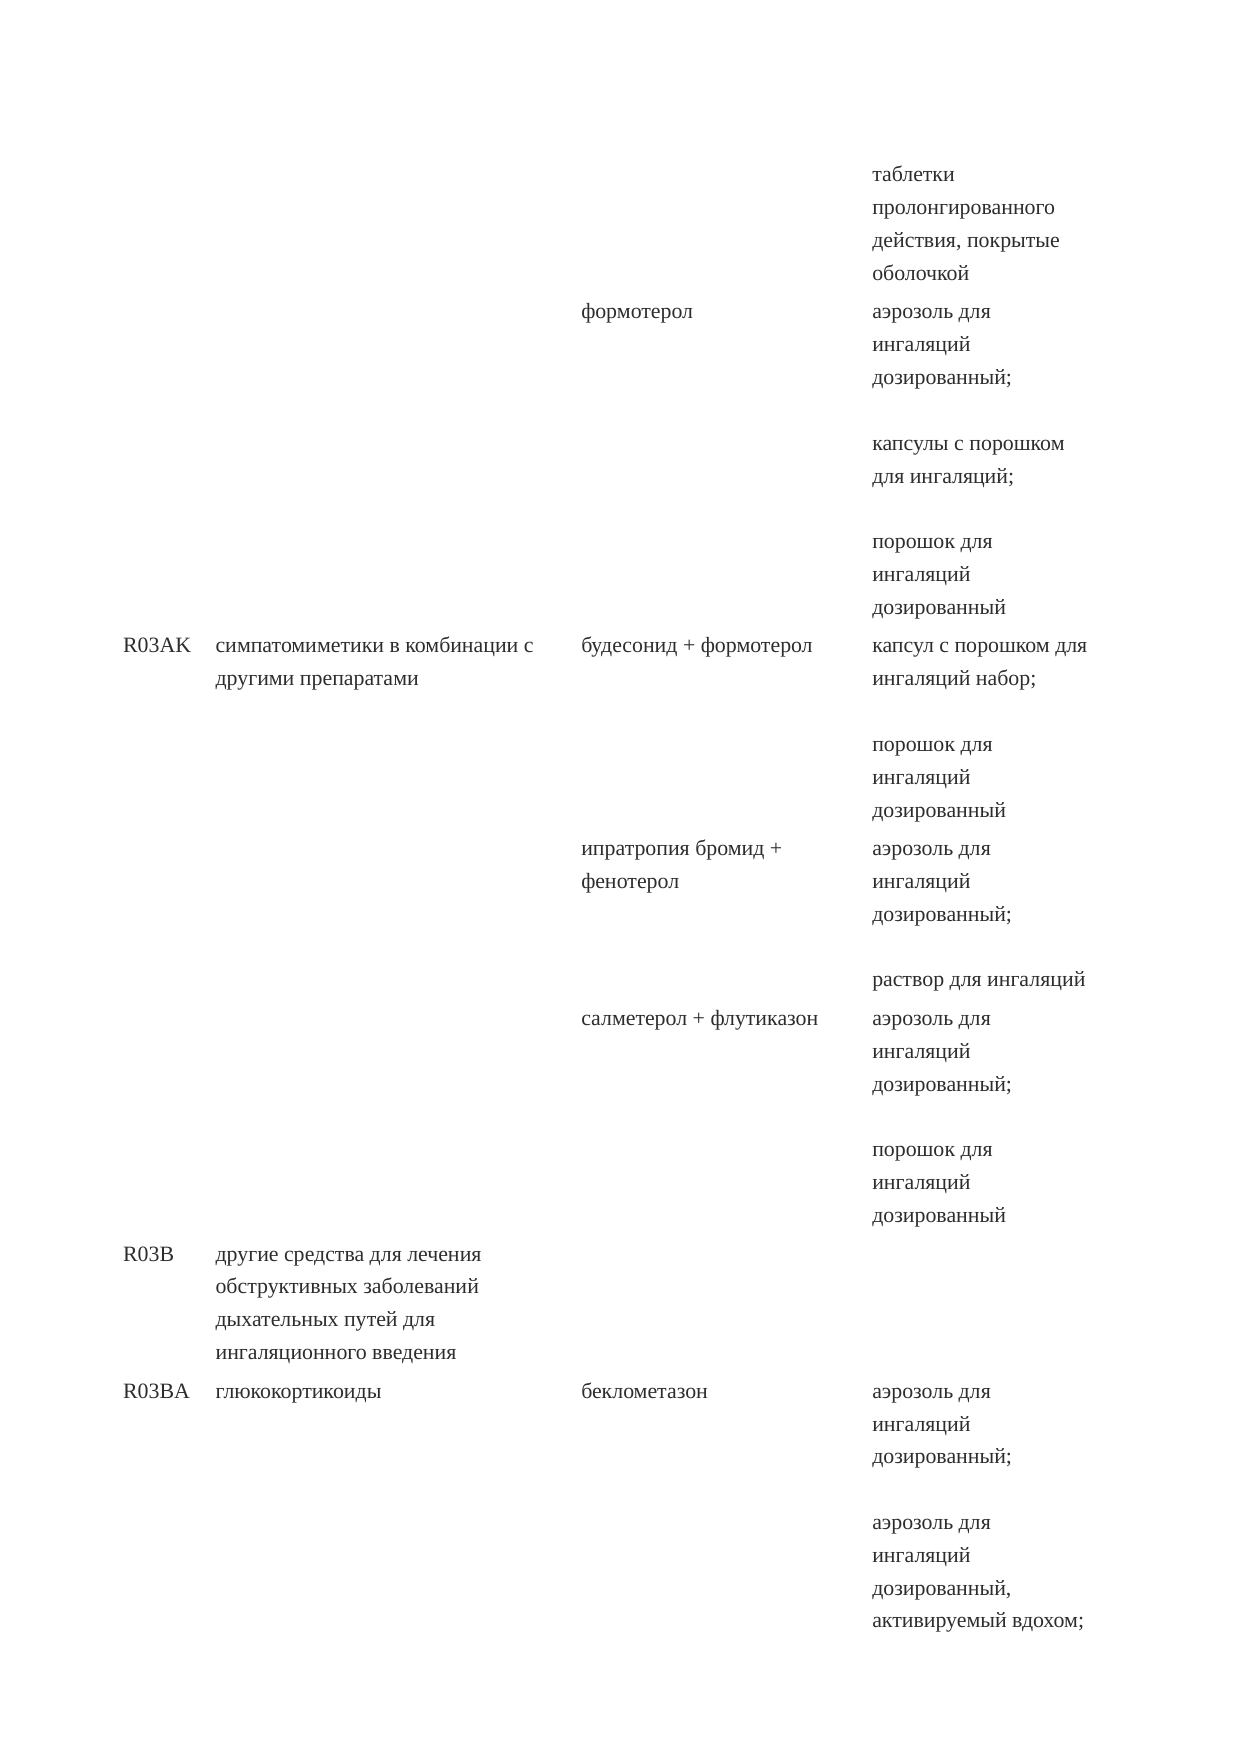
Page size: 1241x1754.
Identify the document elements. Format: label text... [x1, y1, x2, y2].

table_cell [1096, 622, 1124, 825]
table_cell R03B [120, 1230, 212, 1367]
table_cell [120, 118, 212, 288]
table_cell [1096, 995, 1124, 1230]
table_cell глюкокортикоиды [213, 1367, 578, 1636]
table_cell аэрозоль для ингаляций дозированный; раствор для ингаляций [869, 825, 1096, 994]
table_cell [120, 825, 212, 994]
table_cell другие средства для лечения обструктивных заболеваний дыхательных путей для ингаляционного введения [213, 1230, 578, 1367]
table_cell [869, 1230, 1096, 1367]
table_cell [1096, 118, 1124, 288]
table_cell беклометазон [578, 1367, 869, 1636]
table_cell [1096, 1230, 1124, 1367]
table_cell аэрозоль для ингаляций дозированный; капсулы с порошком для ингаляций; порошок для ингаляций дозированный [869, 288, 1096, 622]
table_cell [578, 1230, 869, 1367]
table_cell салметерол + флутиказон [578, 995, 869, 1230]
table_cell аэрозоль для ингаляций дозированный; порошок для ингаляций дозированный [869, 995, 1096, 1230]
table_cell симпатомиметики в комбинации с другими препаратами [213, 622, 578, 825]
table_cell [1096, 825, 1124, 994]
table_cell [213, 995, 578, 1230]
table_cell [1096, 1367, 1124, 1636]
table_cell [213, 825, 578, 994]
table_cell формотерол [578, 288, 869, 622]
table_cell таблетки пролонгированного действия, покрытые оболочкой [869, 118, 1096, 288]
table_cell [120, 288, 212, 622]
table_cell R03BA [120, 1367, 212, 1636]
table_cell ипратропия бромид + фенотерол [578, 825, 869, 994]
table_cell [213, 288, 578, 622]
table_cell R03AK [120, 622, 212, 825]
table_cell [1096, 288, 1124, 622]
table_cell аэрозоль для ингаляций дозированный; аэрозоль для ингаляций дозированный, активируемый вдохом; [869, 1367, 1096, 1636]
table_cell [578, 118, 869, 288]
table_cell [120, 995, 212, 1230]
table_cell [213, 118, 578, 288]
table_cell будесонид + формотерол [578, 622, 869, 825]
table_cell капсул с порошком для ингаляций набор; порошок для ингаляций дозированный [869, 622, 1096, 825]
